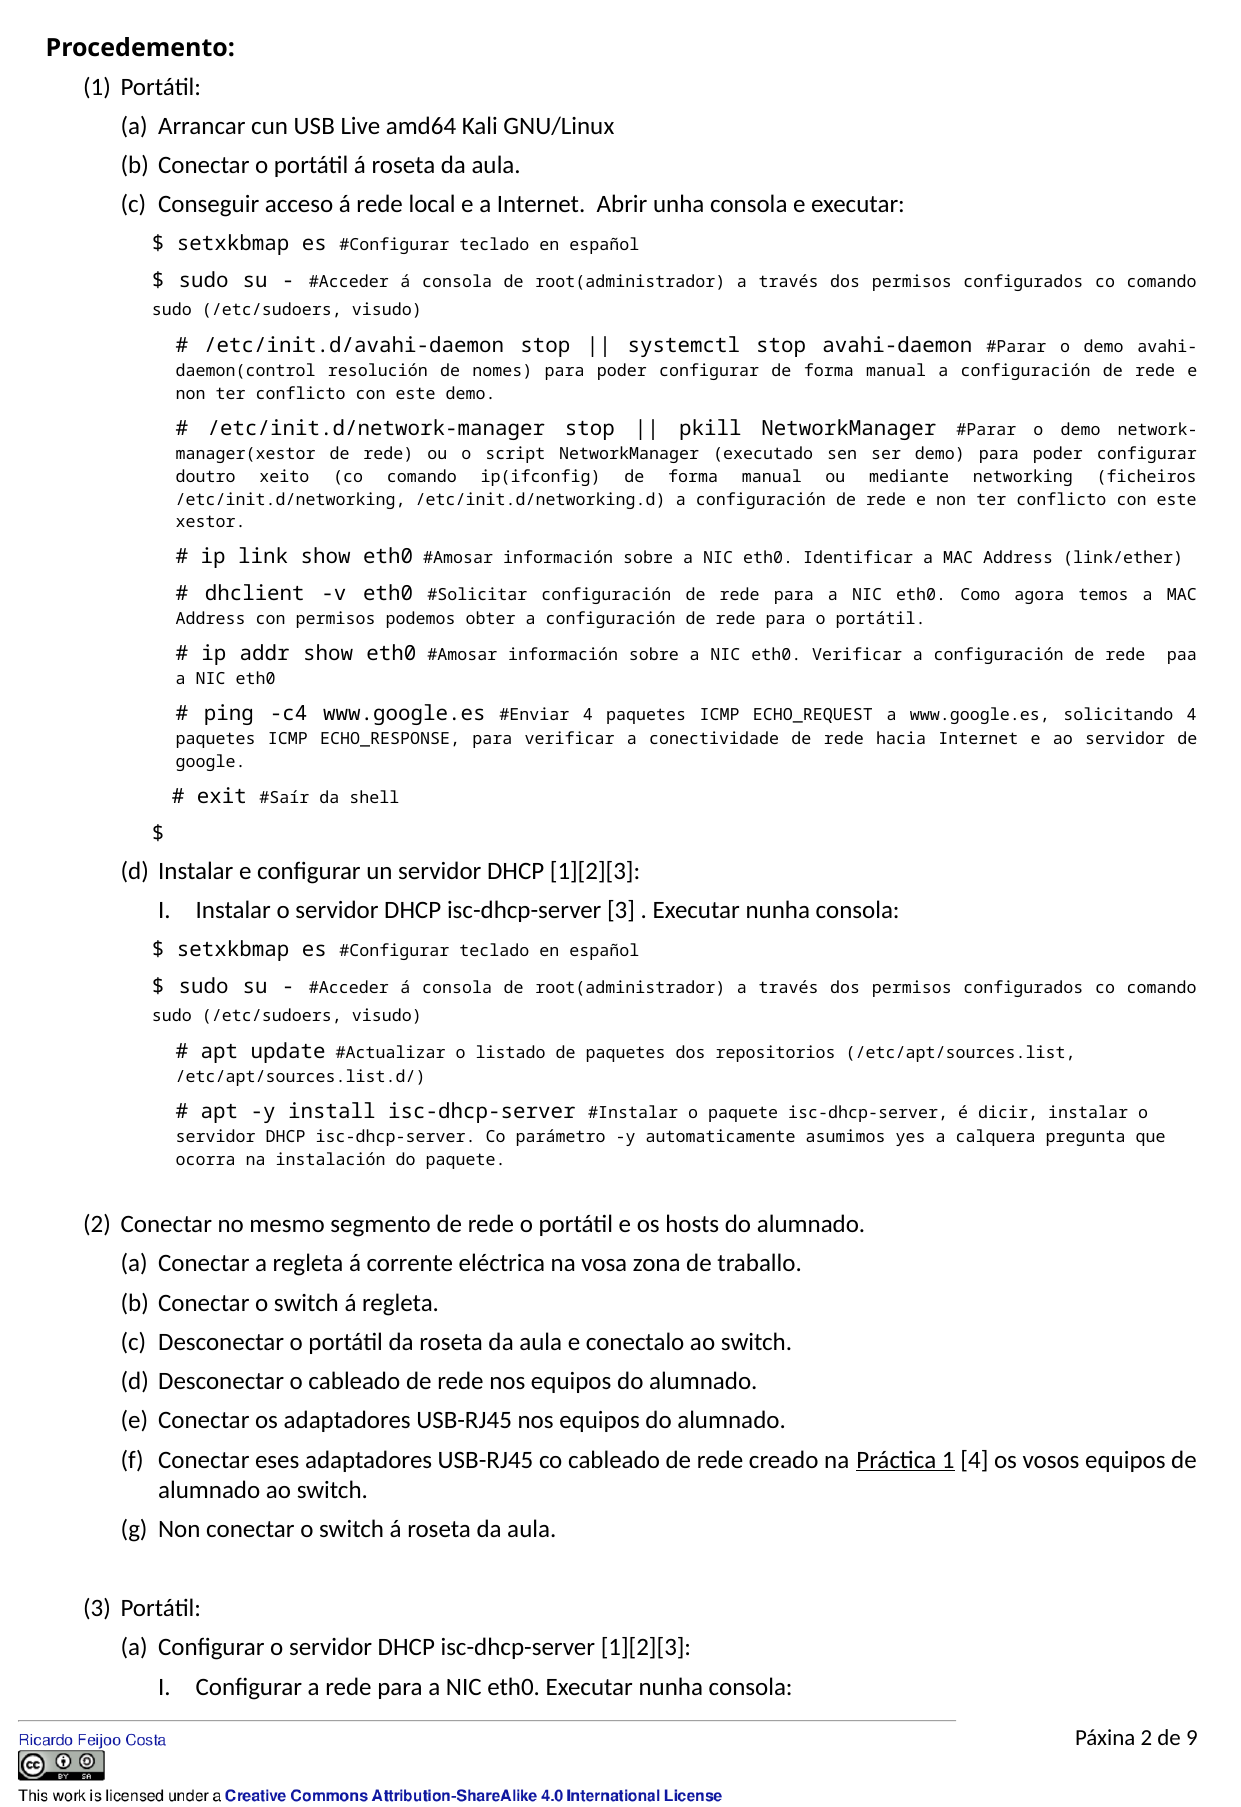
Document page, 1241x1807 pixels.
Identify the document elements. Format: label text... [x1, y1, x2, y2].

list Desconectar o cableado de rede nos equipos do alumnado. [120, 1365, 1197, 1396]
list Conectar o switch á regleta. [120, 1287, 1197, 1317]
list Conectar o portátil á roseta da aula. [120, 149, 1197, 180]
list # exit #Saír da shell [116, 781, 1197, 809]
list Conectar os adaptadores USB-RJ45 nos equipos do alumnado. [120, 1404, 1197, 1435]
list Instalar e configurar un servidor DHCP [1][2][3]: [120, 855, 1197, 886]
picture [8, 1715, 957, 1806]
list # ping -c4 www.google.es #Enviar 4 paquetes ICMP ECHO_REQUEST a www.google.es, solicitando 4 paquetes ICMP ECHO_RESPONSE, para verificar a conectividade de rede hacia Internet e ao servidor de google. [140, 698, 1197, 772]
list # /etc/init.d/avahi-daemon stop || systemctl stop avahi-daemon #Parar o demo avahi-daemon(control resolución de nomes) para poder configurar de forma manual a configuración de rede e non ter conflicto con este demo. [140, 331, 1197, 404]
list Portátil: [83, 1592, 1197, 1623]
list # apt update #Actualizar o listado de paquetes dos repositorios (/etc/apt/sources.list, /etc/apt/sources.list.d/) [140, 1037, 1197, 1088]
list # dhclient -v eth0 #Solicitar configuración de rede para a NIC eth0. Como agora temos a MAC Address con permisos podemos obter a configuración de rede para o portátil. [140, 578, 1197, 629]
list Non conectar o switch á roseta da aula. [120, 1513, 1197, 1544]
list Configurar o servidor DHCP isc-dhcp-server [1][2][3]: [120, 1631, 1197, 1662]
list Arrancar cun USB Live amd64 Kali GNU/Linux [120, 110, 1197, 141]
list Conectar eses adaptadores USB-RJ45 co cableado de rede creado na Práctica 1 [4] os vosos equipos de alumnado ao switch. [120, 1444, 1197, 1505]
list $ sudo su - #Acceder á consola de root(administrador) a través dos permisos configurados co comando sudo (/etc/sudoers, visudo) [116, 265, 1197, 322]
list Instalar o servidor DHCP isc-dhcp-server [3] . Executar nunha consola: [158, 894, 1197, 925]
list Portátil: [83, 71, 1197, 101]
list Configurar a rede para a NIC eth0. Executar nunha consola: [158, 1671, 1197, 1701]
list # ip addr show eth0 #Amosar información sobre a NIC eth0. Verificar a configuración de rede paa a NIC eth0 [140, 638, 1197, 689]
list $ setxkbmap es #Configurar teclado en español [116, 934, 1197, 962]
list Conectar no mesmo segmento de rede o portátil e os hosts do alumnado. [83, 1208, 1197, 1239]
list Conseguir acceso á rede local e a Internet. Abrir unha consola e executar: [120, 188, 1197, 219]
list $ sudo su - #Acceder á consola de root(administrador) a través dos permisos configurados co comando sudo (/etc/sudoers, visudo) [116, 971, 1197, 1028]
list # /etc/init.d/network-manager stop || pkill NetworkManager #Parar o demo network-manager(xestor de rede) ou o script NetworkManager (executado sen ser demo) para poder configurar doutro xeito (co comando ip(ifconfig) de forma manual ou mediante networking (ficheiros /etc/init.d/networking, /etc/init.d/networking.d) a configuración de rede e non ter conflicto con este xestor. [140, 413, 1197, 532]
list $ setxkbmap es #Configurar teclado en español [116, 228, 1197, 256]
list Conectar a regleta á corrente eléctrica na vosa zona de traballo. [120, 1247, 1197, 1278]
text Procedemento: [45, 30, 1197, 64]
list Desconectar o portátil da roseta da aula e conectalo ao switch. [120, 1326, 1197, 1356]
list # apt -y install isc-dhcp-server #Instalar o paquete isc-dhcp-server, é dicir, instalar o servidor DHCP isc-dhcp-server. Co parámetro -y automaticamente asumimos yes a calquera pregunta que ocorra na instalación do paquete. [140, 1096, 1197, 1170]
list # ip link show eth0 #Amosar información sobre a NIC eth0. Identificar a MAC Address (link/ether) [140, 541, 1197, 570]
list $ [116, 818, 1197, 846]
